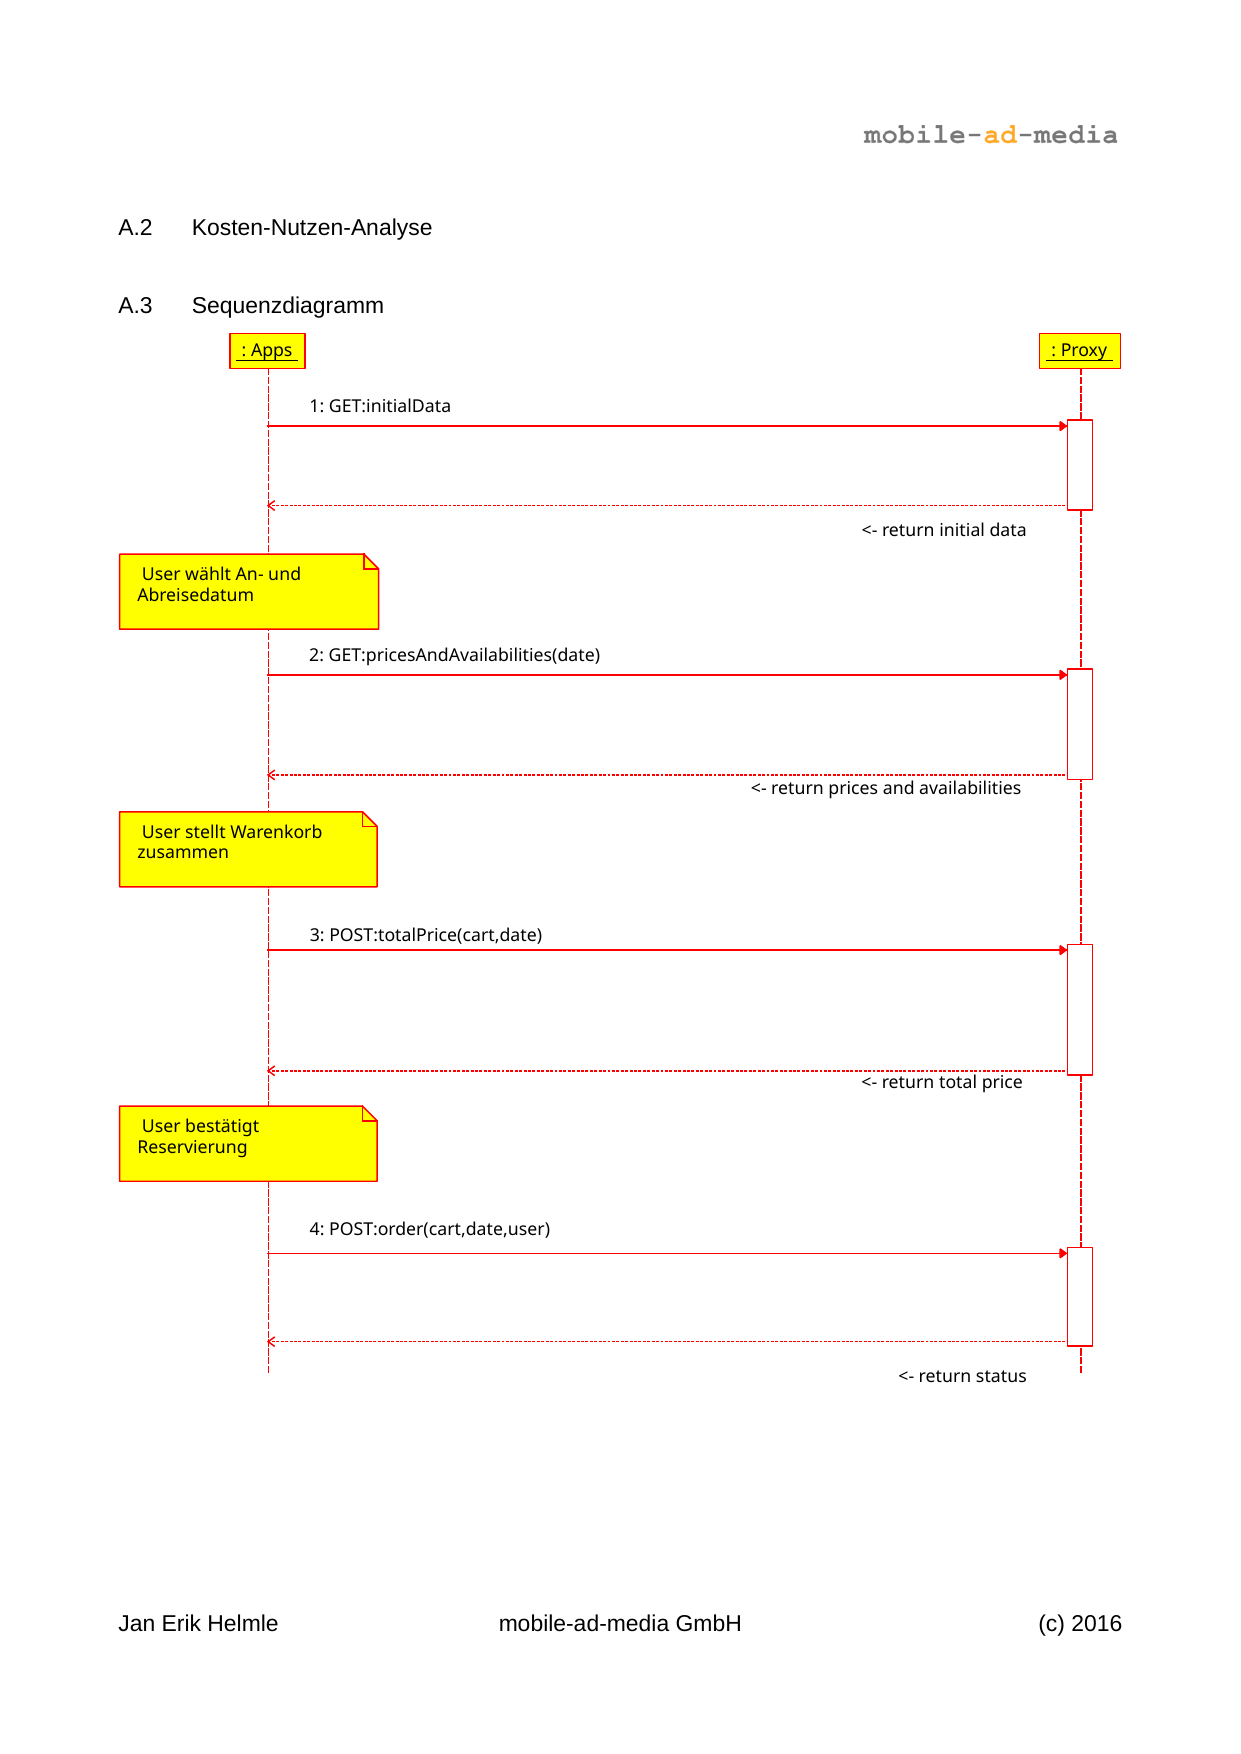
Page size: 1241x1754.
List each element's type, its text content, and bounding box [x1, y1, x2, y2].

text A.3 Sequenzdiagramm [118, 292, 1122, 319]
text A.2 Kosten-Nutzen-Analyse [118, 213, 1122, 240]
picture [863, 118, 1118, 150]
